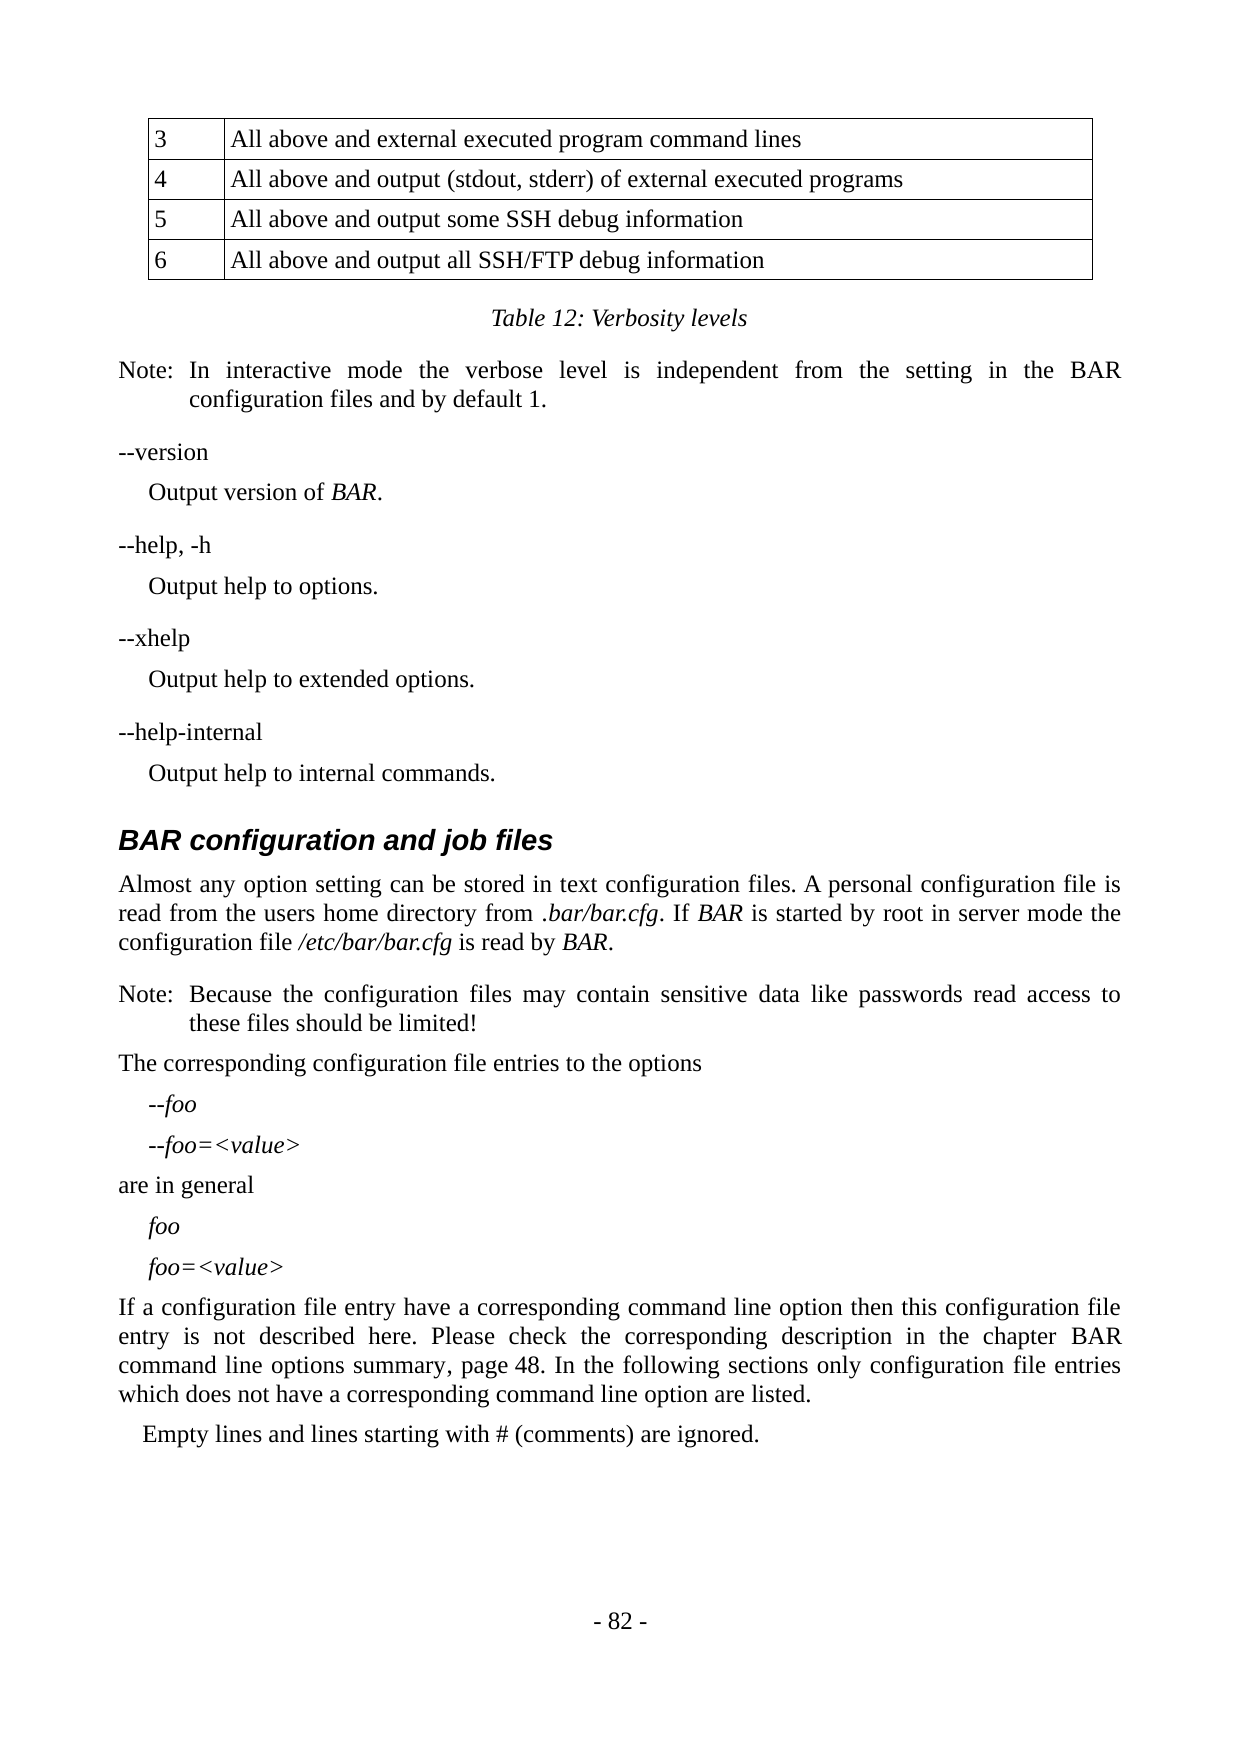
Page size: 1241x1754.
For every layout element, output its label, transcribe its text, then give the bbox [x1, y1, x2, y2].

text Output help to options. [148, 571, 1122, 599]
title --help, -h [118, 530, 1122, 559]
text If a configuration file entry have a corresponding command line option then this configuration file entry is not described here. Please check the corresponding description in the chapter BAR command line options summary, page 48. In the following sections only configuration file entries which does not have a corresponding command line option are listed. [118, 1292, 1122, 1407]
table_cell All above and output all SSH/FTP debug information [225, 240, 1092, 279]
text Note: Because the configuration files may contain sensitive data like passwords read access to these files should be limited! [118, 979, 1122, 1037]
text Table 12: Verbosity levels [118, 303, 1122, 332]
table_cell 4 [149, 160, 224, 199]
table_cell All above and external executed program command lines [225, 119, 1092, 158]
text Almost any option setting can be stored in text configuration files. A personal configuration file is read from the users home directory from .bar/bar.cfg. If BAR is started by root in server mode the configuration file /etc/bar/bar.cfg is read by BAR. [118, 869, 1122, 956]
title --xhelp [118, 623, 1122, 652]
text foo [148, 1211, 1122, 1240]
title --version [118, 437, 1122, 465]
text Empty lines and lines starting with # (comments) are ignored. [118, 1419, 1122, 1448]
title --help-internal [118, 717, 1122, 746]
table_cell 6 [149, 240, 224, 279]
text The corresponding configuration file entries to the options [118, 1048, 1122, 1077]
subtitle BAR configuration and job files [118, 823, 1122, 857]
text --foo [148, 1089, 1122, 1118]
text Output version of BAR. [148, 477, 1122, 506]
text foo=<value> [148, 1252, 1122, 1280]
text Note: In interactive mode the verbose level is independent from the setting in the BAR configuration files and by default 1. [118, 355, 1122, 413]
table_cell 3 [149, 119, 224, 158]
text --foo=<value> [148, 1130, 1122, 1158]
table_cell 5 [149, 200, 224, 239]
text Output help to internal commands. [148, 758, 1122, 786]
text Output help to extended options. [148, 664, 1122, 693]
text are in general [118, 1170, 1122, 1199]
table_cell All above and output some SSH debug information [225, 200, 1092, 239]
table_cell All above and output (stdout, stderr) of external executed programs [225, 160, 1092, 199]
